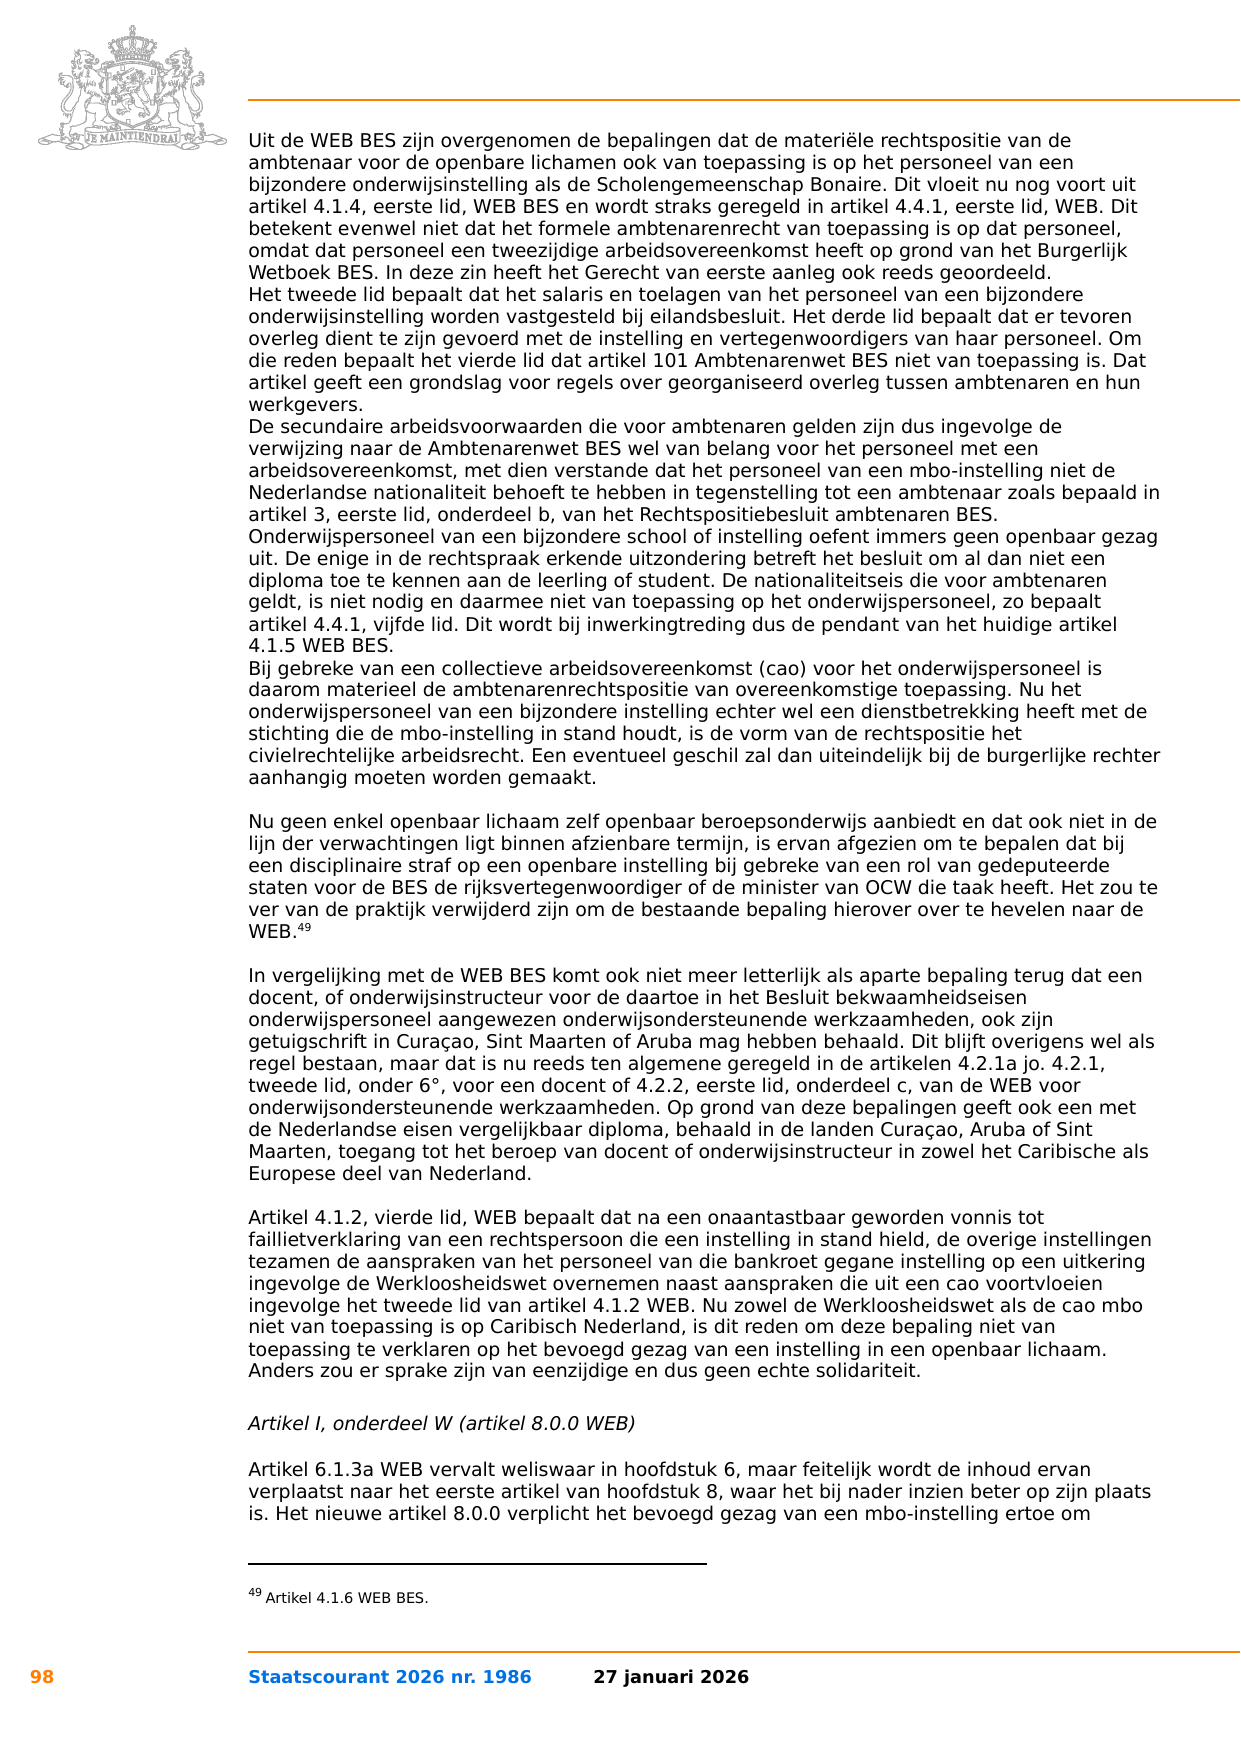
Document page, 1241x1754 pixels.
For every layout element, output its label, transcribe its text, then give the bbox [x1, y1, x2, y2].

text Nu geen enkel openbaar lichaam zelf openbaar beroepsonderwijs aanbiedt en dat ook niet in de lijn der verwachtingen ligt binnen afzienbare termijn, is ervan afgezien om te bepalen dat bij een disciplinaire straf op een openbare instelling bij gebreke van een rol van gedeputeerde staten voor de BES de rijksvertegenwoordiger of de minister van OCW die taak heeft. Het zou te ver van de praktijk verwijderd zijn om de bestaande bepaling hierover over te hevelen naar de WEB. [248, 811, 1163, 943]
text De secundaire arbeidsvoorwaarden die voor ambtenaren gelden zijn dus ingevolge de verwijzing naar de Ambtenarenwet BES wel van belang voor het personeel met een arbeidsovereenkomst, met dien verstande dat het personeel van een mbo-instelling niet de Nederlandse nationaliteit behoeft te hebben in tegenstelling tot een ambtenaar zoals bepaald in artikel 3, eerste lid, onderdeel b, van het Rechtspositiebesluit ambtenaren BES. Onderwijspersoneel van een bijzondere school of instelling oefent immers geen openbaar gezag uit. De enige in de rechtspraak erkende uitzondering betreft het besluit om al dan niet een diploma toe te kennen aan de leerling of student. De nationaliteitseis die voor ambtenaren geldt, is niet nodig en daarmee niet van toepassing op het onderwijspersoneel, zo bepaalt artikel 4.4.1, vijfde lid. Dit wordt bij inwerkingtreding dus de pendant van het huidige artikel 4.1.5 WEB BES. [248, 416, 1163, 657]
subtitle Artikel I, onderdeel W (artikel 8.0.0 WEB) [248, 1412, 1163, 1434]
text Bij gebreke van een collectieve arbeidsovereenkomst (cao) voor het onderwijspersoneel is daarom materieel de ambtenarenrechtspositie van overeenkomstige toepassing. Nu het onderwijspersoneel van een bijzondere instelling echter wel een dienstbetrekking heeft met de stichting die de mbo-instelling in stand houdt, is de vorm van de rechtspositie het civielrechtelijke arbeidsrecht. Een eventueel geschil zal dan uiteindelijk bij de burgerlijke rechter aanhangig moeten worden gemaakt. [248, 657, 1163, 789]
text In vergelijking met de WEB BES komt ook niet meer letterlijk als aparte bepaling terug dat een docent, of onderwijsinstructeur voor de daartoe in het Besluit bekwaamheidseisen onderwijspersoneel aangewezen onderwijsondersteunende werkzaamheden, ook zijn getuigschrift in Curaçao, Sint Maarten of Aruba mag hebben behaald. Dit blijft overigens wel als regel bestaan, maar dat is nu reeds ten algemene geregeld in de artikelen 4.2.1a jo. 4.2.1, tweede lid, onder 6°, voor een docent of 4.2.2, eerste lid, onderdeel c, van de WEB voor onderwijsondersteunende werkzaamheden. Op grond van deze bepalingen geeft ook een met de Nederlandse eisen vergelijkbaar diploma, behaald in de landen Curaçao, Aruba of Sint Maarten, toegang tot het beroep van docent of onderwijsinstructeur in zowel het Caribische als Europese deel van Nederland. [248, 965, 1163, 1185]
picture [38, 25, 227, 150]
text Artikel 4.1.2, vierde lid, WEB bepaalt dat na een onaantastbaar geworden vonnis tot faillietverklaring van een rechtspersoon die een instelling in stand hield, de overige instellingen tezamen de aanspraken van het personeel van die bankroet gegane instelling op een uitkering ingevolge de Werkloosheidswet overnemen naast aanspraken die uit een cao voortvloeien ingevolge het tweede lid van artikel 4.1.2 WEB. Nu zowel de Werkloosheidswet als de cao mbo niet van toepassing is op Caribisch Nederland, is dit reden om deze bepaling niet van toepassing te verklaren op het bevoegd gezag van een instelling in een openbaar lichaam. Anders zou er sprake zijn van eenzijdige en dus geen echte solidariteit. [248, 1207, 1163, 1382]
text Het tweede lid bepaalt dat het salaris en toelagen van het personeel van een bijzondere onderwijsinstelling worden vastgesteld bij eilandsbesluit. Het derde lid bepaalt dat er tevoren overleg dient te zijn gevoerd met de instelling en vertegenwoordigers van haar personeel. Om die reden bepaalt het vierde lid dat artikel 101 Ambtenarenwet BES niet van toepassing is. Dat artikel geeft een grondslag voor regels over georganiseerd overleg tussen ambtenaren en hun werkgevers. [248, 284, 1163, 416]
text Uit de WEB BES zijn overgenomen de bepalingen dat de materiële rechtspositie van de ambtenaar voor de openbare lichamen ook van toepassing is op het personeel van een bijzondere onderwijsinstelling als de Scholengemeenschap Bonaire. Dit vloeit nu nog voort uit artikel 4.1.4, eerste lid, WEB BES en wordt straks geregeld in artikel 4.4.1, eerste lid, WEB. Dit betekent evenwel niet dat het formele ambtenarenrecht van toepassing is op dat personeel, omdat dat personeel een tweezijdige arbeidsovereenkomst heeft op grond van het Burgerlijk Wetboek BES. In deze zin heeft het Gerecht van eerste aanleg ook reeds geoordeeld. [248, 130, 1163, 284]
text Artikel 6.1.3a WEB vervalt weliswaar in hoofdstuk 6, maar feitelijk wordt de inhoud ervan verplaatst naar het eerste artikel van hoofdstuk 8, waar het bij nader inzien beter op zijn plaats is. Het nieuwe artikel 8.0.0 verplicht het bevoegd gezag van een mbo-instelling ertoe om [248, 1459, 1163, 1525]
text Artikel 4.1.6 WEB BES. [248, 1586, 1163, 1608]
